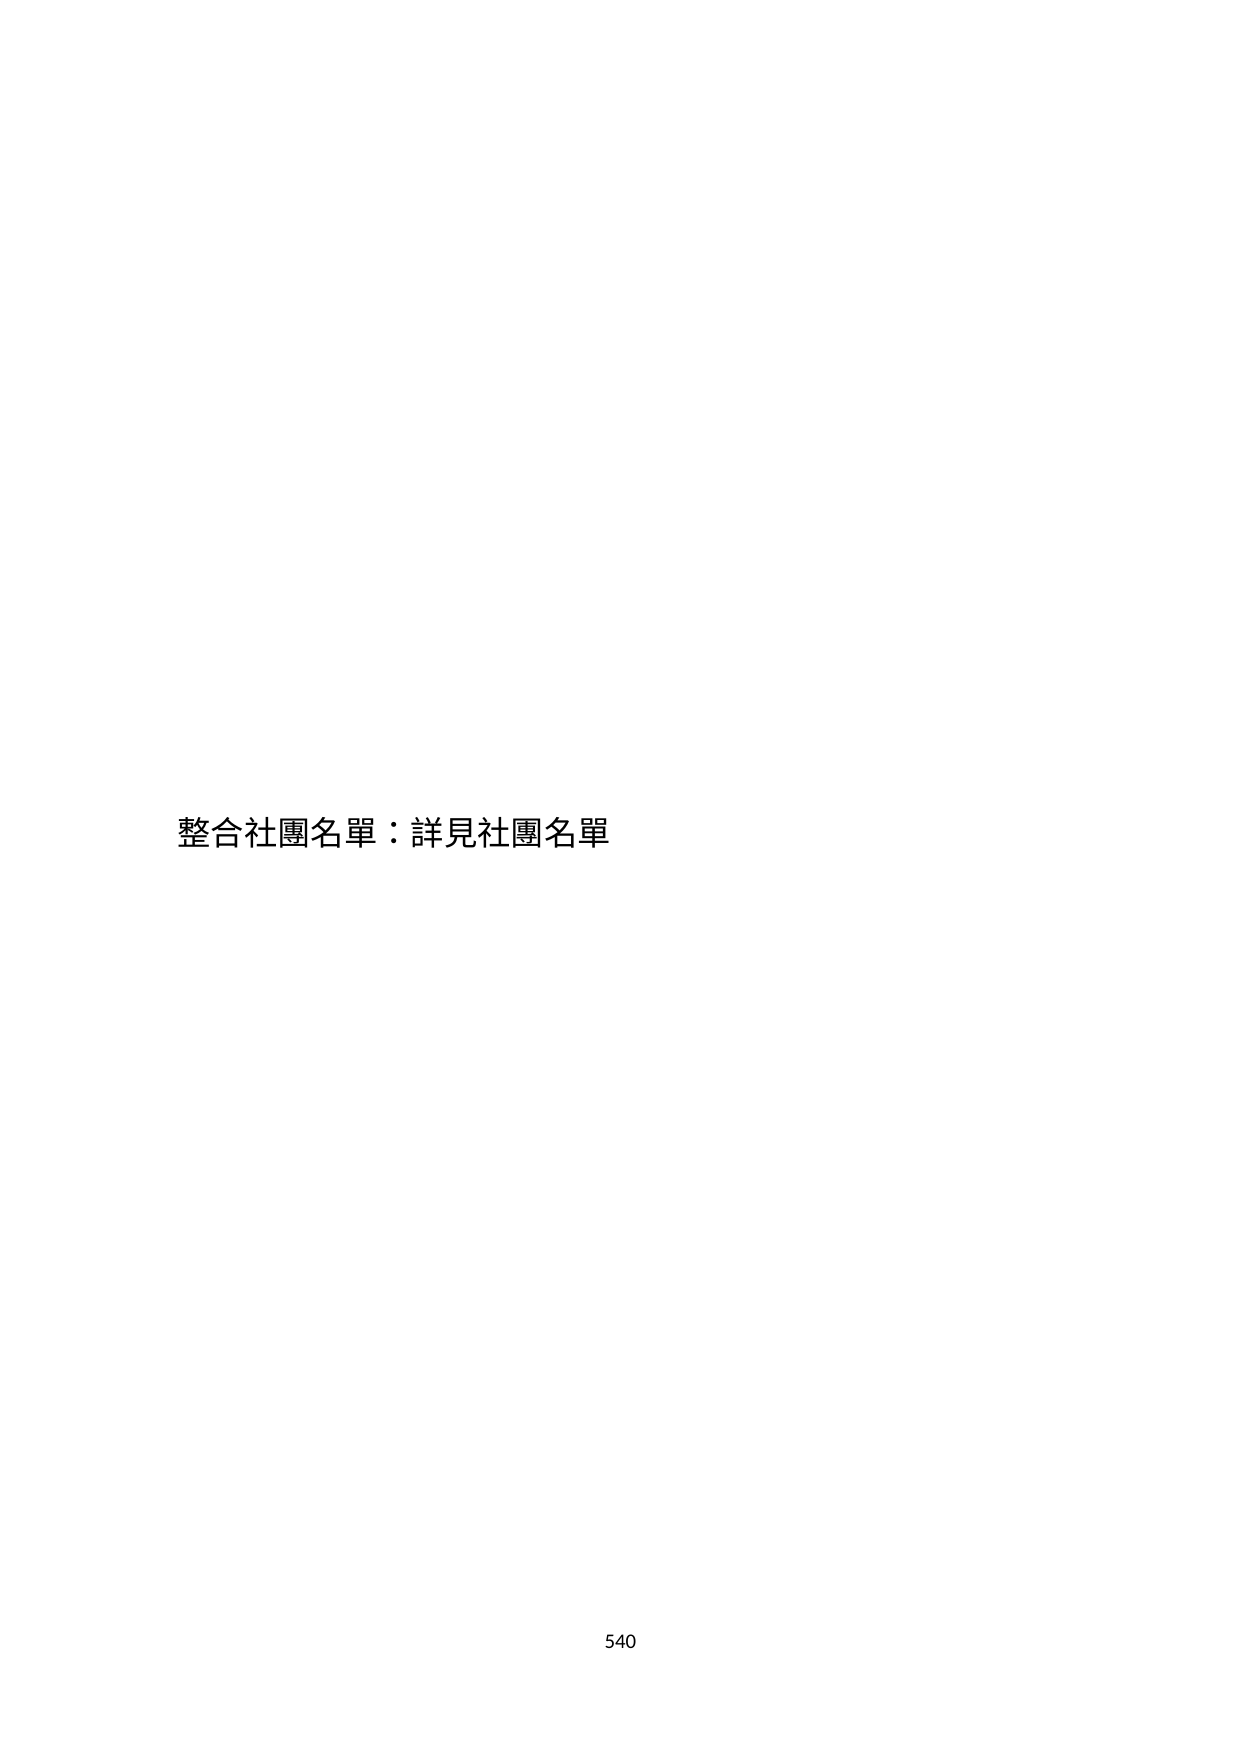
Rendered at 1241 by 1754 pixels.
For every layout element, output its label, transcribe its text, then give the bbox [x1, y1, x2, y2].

text 整合社團名單：詳見社團名單 [177, 789, 1007, 852]
